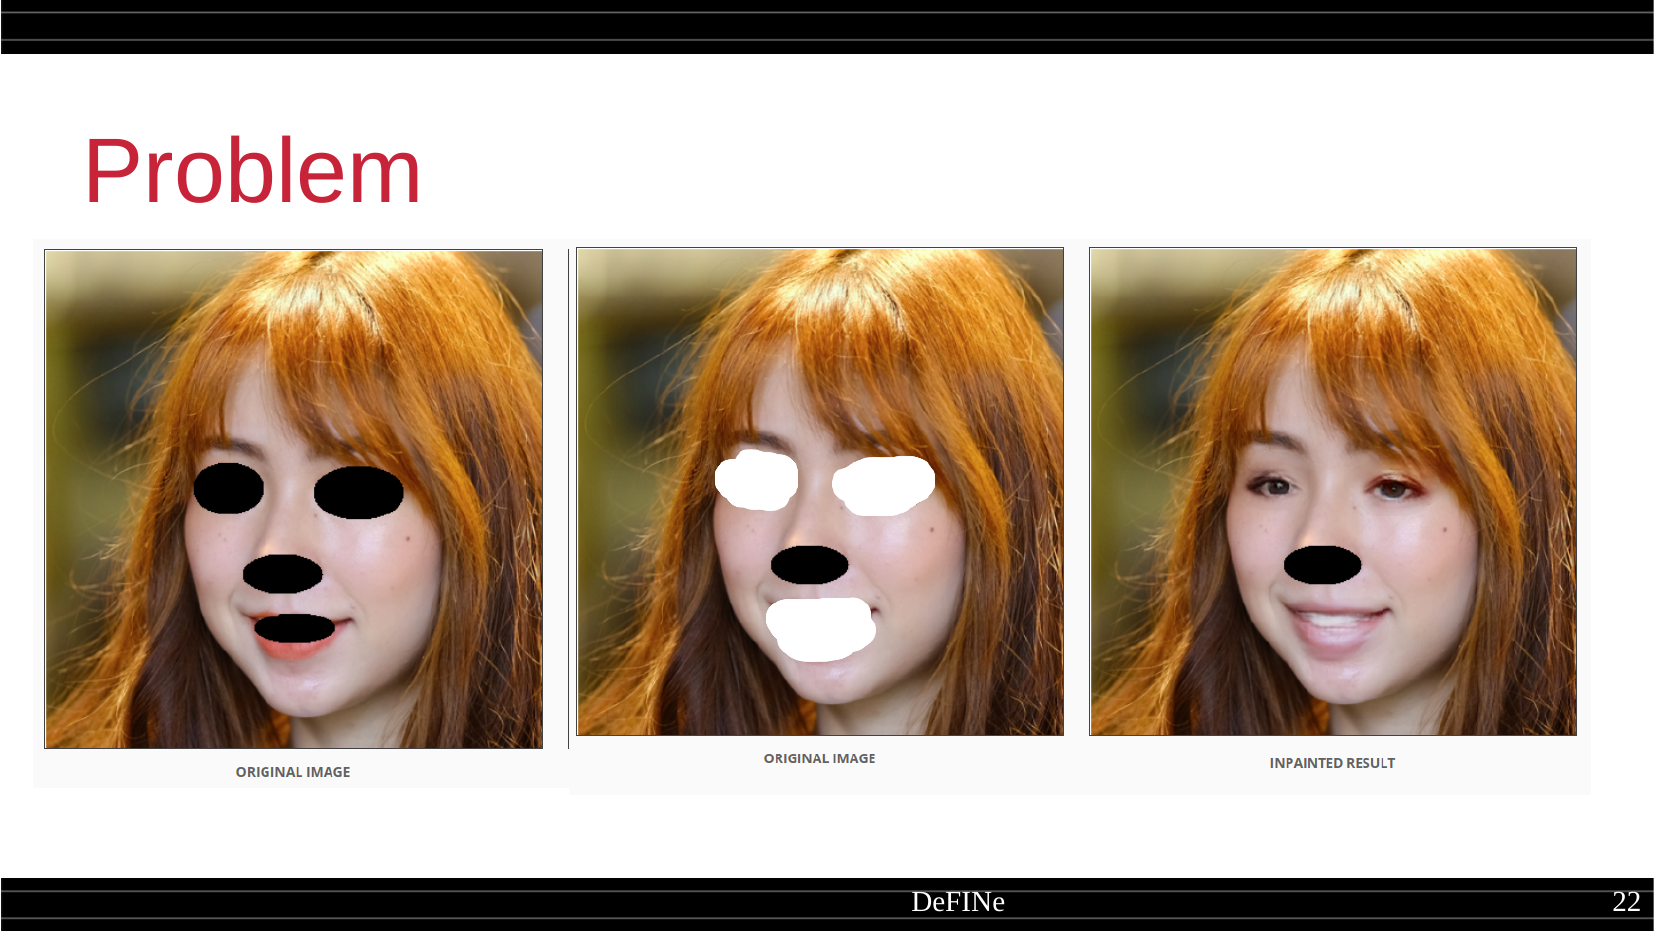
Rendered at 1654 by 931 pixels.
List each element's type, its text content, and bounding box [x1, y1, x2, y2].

title Problem [82, 92, 1571, 239]
picture [33, 239, 1591, 796]
picture [1, 878, 1654, 931]
picture [1, 0, 1654, 54]
